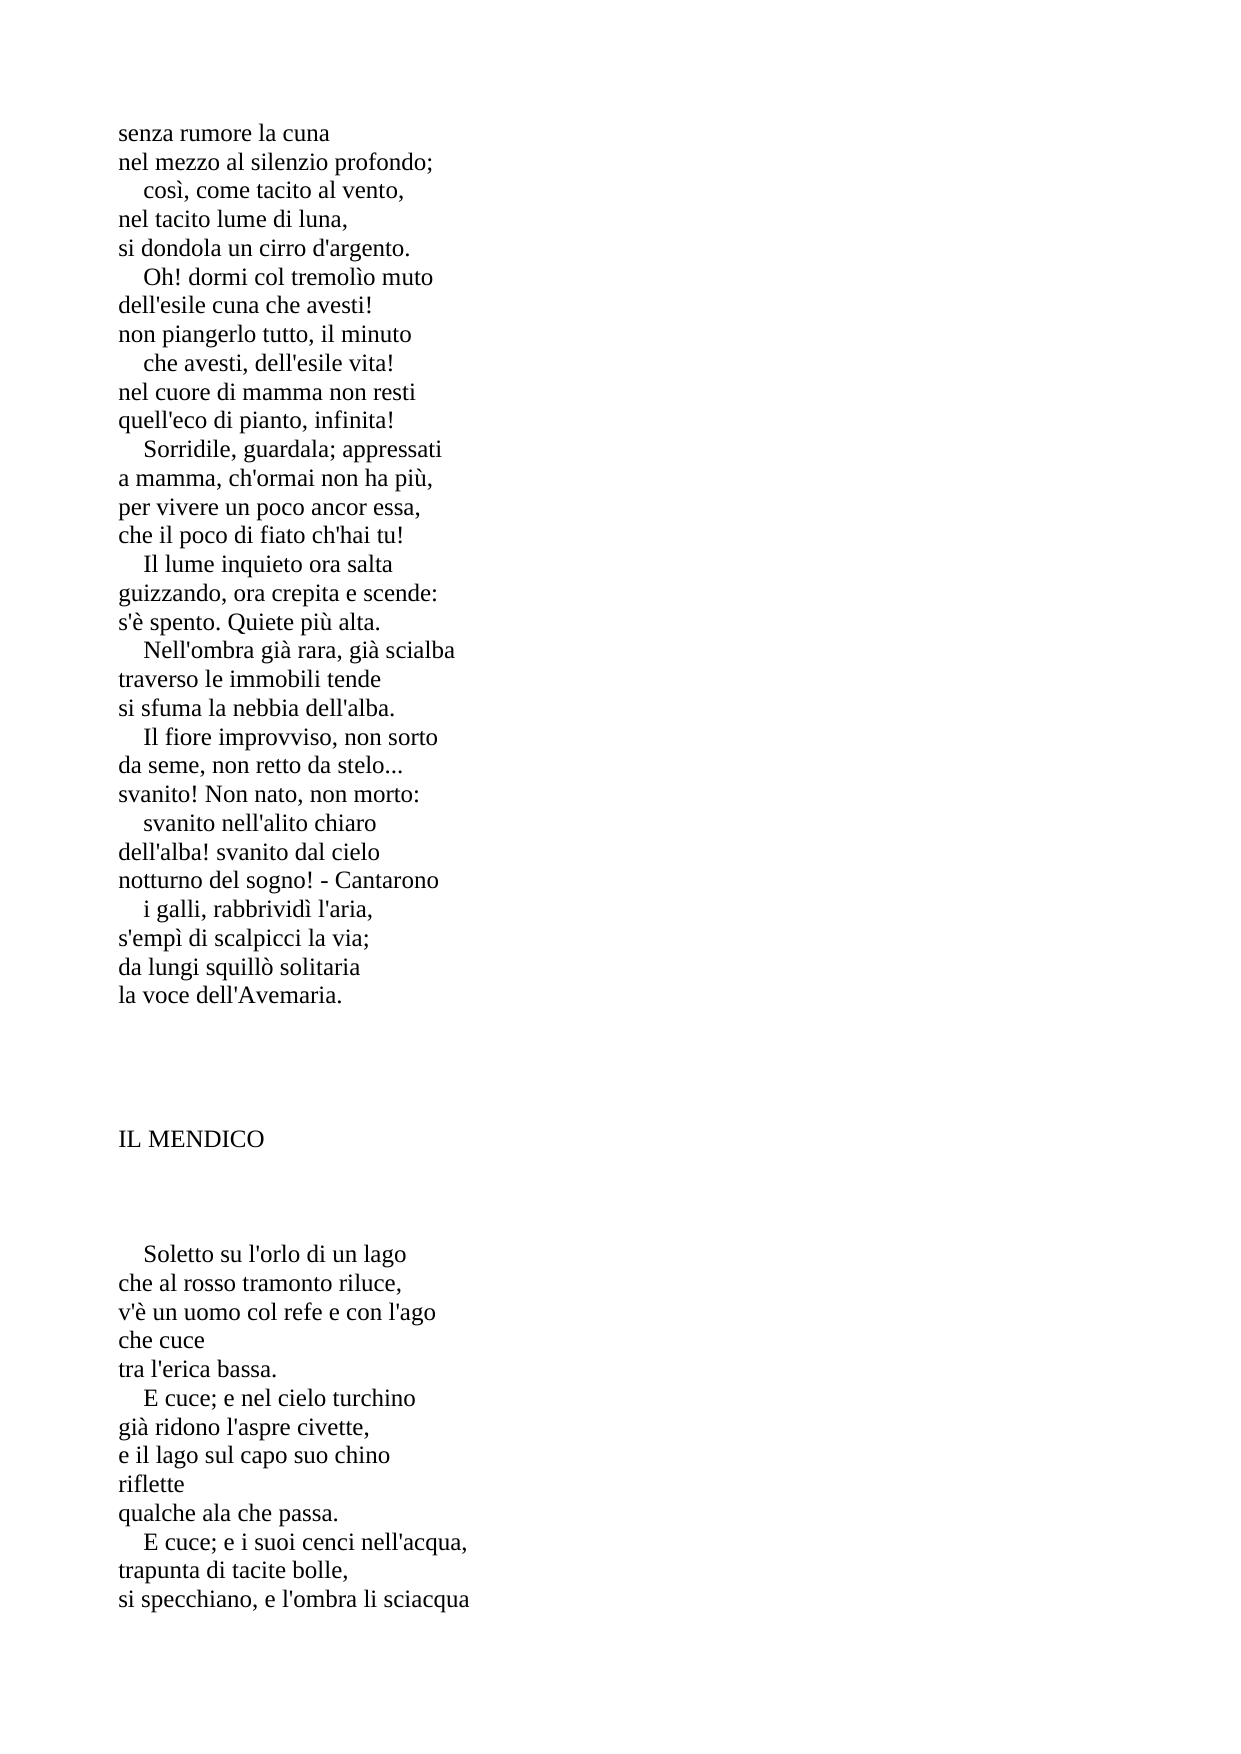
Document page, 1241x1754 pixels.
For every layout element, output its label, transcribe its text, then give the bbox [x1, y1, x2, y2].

text qualche ala che passa. [118, 1498, 1122, 1527]
text senza rumore la cuna [118, 118, 1122, 147]
text e il lago sul capo suo chino [118, 1441, 1122, 1469]
text svanito nell'alito chiaro [118, 808, 1122, 837]
text nel tacito lume di luna, [118, 204, 1122, 233]
text si sfuma la nebbia dell'alba. [118, 693, 1122, 722]
text svanito! Non nato, non morto: [118, 779, 1122, 808]
text trapunta di tacite bolle, [118, 1556, 1122, 1584]
text si dondola un cirro d'argento. [118, 233, 1122, 262]
text guizzando, ora crepita e scende: [118, 578, 1122, 607]
text che il poco di fiato ch'hai tu! [118, 521, 1122, 549]
text notturno del sogno! - Cantarono [118, 866, 1122, 894]
text Sorridile, guardala; appressati [118, 434, 1122, 463]
text nel mezzo al silenzio profondo; [118, 147, 1122, 176]
text a mamma, ch'ormai non ha più, [118, 463, 1122, 492]
text riflette [118, 1469, 1122, 1498]
text Il fiore improvviso, non sorto [118, 722, 1122, 751]
text s'empì di scalpicci la via; [118, 923, 1122, 952]
text che al rosso tramonto riluce, [118, 1268, 1122, 1297]
text nel cuore di mamma non resti [118, 377, 1122, 406]
text tra l'erica bassa. [118, 1354, 1122, 1383]
text che avesti, dell'esile vita! [118, 348, 1122, 377]
text la voce dell'Avemaria. [118, 981, 1122, 1009]
text Il lume inquieto ora salta [118, 549, 1122, 578]
text dell'alba! svanito dal cielo [118, 837, 1122, 866]
text dell'esile cuna che avesti! [118, 291, 1122, 319]
text s'è spento. Quiete più alta. [118, 607, 1122, 636]
text Nell'ombra già rara, già scialba [118, 636, 1122, 664]
text i galli, rabbrividì l'aria, [118, 894, 1122, 923]
text che cuce [118, 1326, 1122, 1354]
text v'è un uomo col refe e con l'ago [118, 1297, 1122, 1326]
text per vivere un poco ancor essa, [118, 492, 1122, 521]
text quell'eco di pianto, infinita! [118, 406, 1122, 434]
text si specchiano, e l'ombra li sciacqua [118, 1584, 1122, 1613]
text Soletto su l'orlo di un lago [118, 1239, 1122, 1268]
text già ridono l'aspre civette, [118, 1412, 1122, 1441]
text traverso le immobili tende [118, 664, 1122, 693]
text E cuce; e i suoi cenci nell'acqua, [118, 1527, 1122, 1556]
text da seme, non retto da stelo... [118, 751, 1122, 779]
text Oh! dormi col tremolìo muto [118, 262, 1122, 291]
text E cuce; e nel cielo turchino [118, 1383, 1122, 1412]
text IL MENDICO [118, 1124, 1122, 1153]
text non piangerlo tutto, il minuto [118, 319, 1122, 348]
text così, come tacito al vento, [118, 176, 1122, 204]
text da lungi squillò solitaria [118, 952, 1122, 981]
